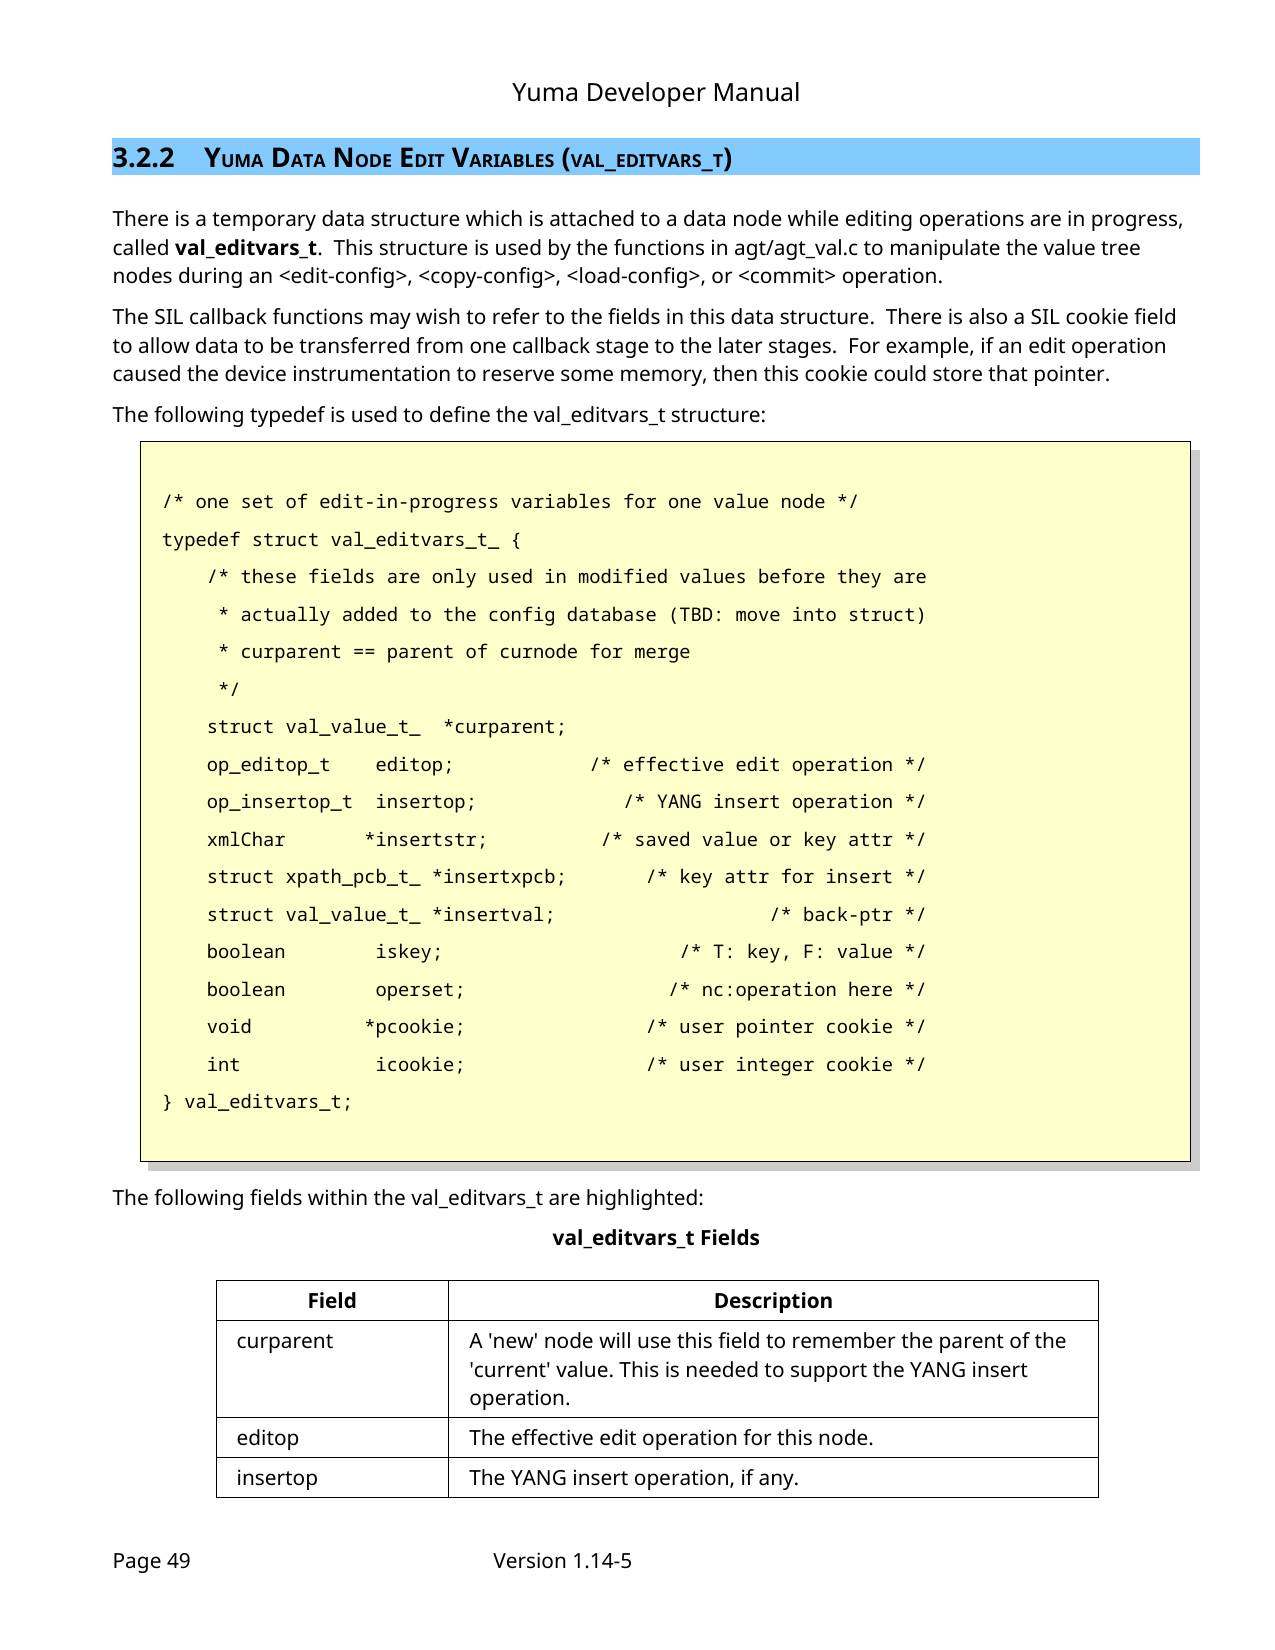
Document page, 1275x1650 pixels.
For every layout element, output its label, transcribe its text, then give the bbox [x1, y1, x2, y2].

text The SIL callback functions may wish to refer to the fields in this data structure. There is also a SIL cookie field to allow data to be transferred from one callback stage to the later stages. For example, if an edit operation caused the device instrumentation to reserve some memory, then this cookie could store that pointer. [112, 302, 1200, 388]
text } val_editvars_t; [141, 1079, 1190, 1114]
text xmlChar *insertstr; /* saved value or key attr */ [141, 816, 1190, 852]
table_header Description [449, 1281, 1098, 1320]
text * actually added to the config database (TBD: move into struct) [141, 591, 1190, 627]
table_cell editop [217, 1418, 448, 1457]
text struct val_value_t_ *insertval; /* back-ptr */ [141, 891, 1190, 927]
text struct val_value_t_ *curparent; [141, 704, 1190, 739]
text /* one set of edit-in-progress variables for one value node */ [141, 479, 1190, 514]
table_cell insertop [217, 1458, 448, 1497]
text /* these fields are only used in modified values before they are [141, 554, 1190, 589]
text op_insertop_t insertop; /* YANG insert operation */ [141, 779, 1190, 814]
table_header Field [217, 1281, 448, 1320]
text There is a temporary data structure which is attached to a data node while editing operations are in progress, called val_editvars_t. This structure is used by the functions in agt/agt_val.c to manipulate the value tree nodes during an <edit-config>, <copy-config>, <load-config>, or <commit> operation. [112, 204, 1200, 290]
text */ [141, 666, 1190, 702]
subtitle Yuma Data Node Edit Variables (val_editvars_t) [112, 138, 1200, 175]
text int icookie; /* user integer cookie */ [141, 1041, 1190, 1077]
text op_editop_t editop; /* effective edit operation */ [141, 741, 1190, 777]
table_cell The effective edit operation for this node. [449, 1418, 1098, 1457]
table_cell curparent [217, 1321, 448, 1417]
text boolean iskey; /* T: key, F: value */ [141, 929, 1190, 964]
text typedef struct val_editvars_t_ { [141, 516, 1190, 552]
text void *pcookie; /* user pointer cookie */ [141, 1004, 1190, 1039]
text The following fields within the val_editvars_t are highlighted: [112, 1183, 1200, 1211]
text struct xpath_pcb_t_ *insertxpcb; /* key attr for insert */ [141, 854, 1190, 889]
text * curparent == parent of curnode for merge [141, 629, 1190, 664]
text The following typedef is used to define the val_editvars_t structure: [112, 400, 1200, 429]
text boolean operset; /* nc:operation here */ [141, 966, 1190, 1002]
subtitle val_editvars_t Fields [127, 1223, 1185, 1252]
table_cell The YANG insert operation, if any. [449, 1458, 1098, 1497]
table_cell A 'new' node will use this field to remember the parent of the 'current' value. This is needed to support the YANG insert operation. [449, 1321, 1098, 1417]
